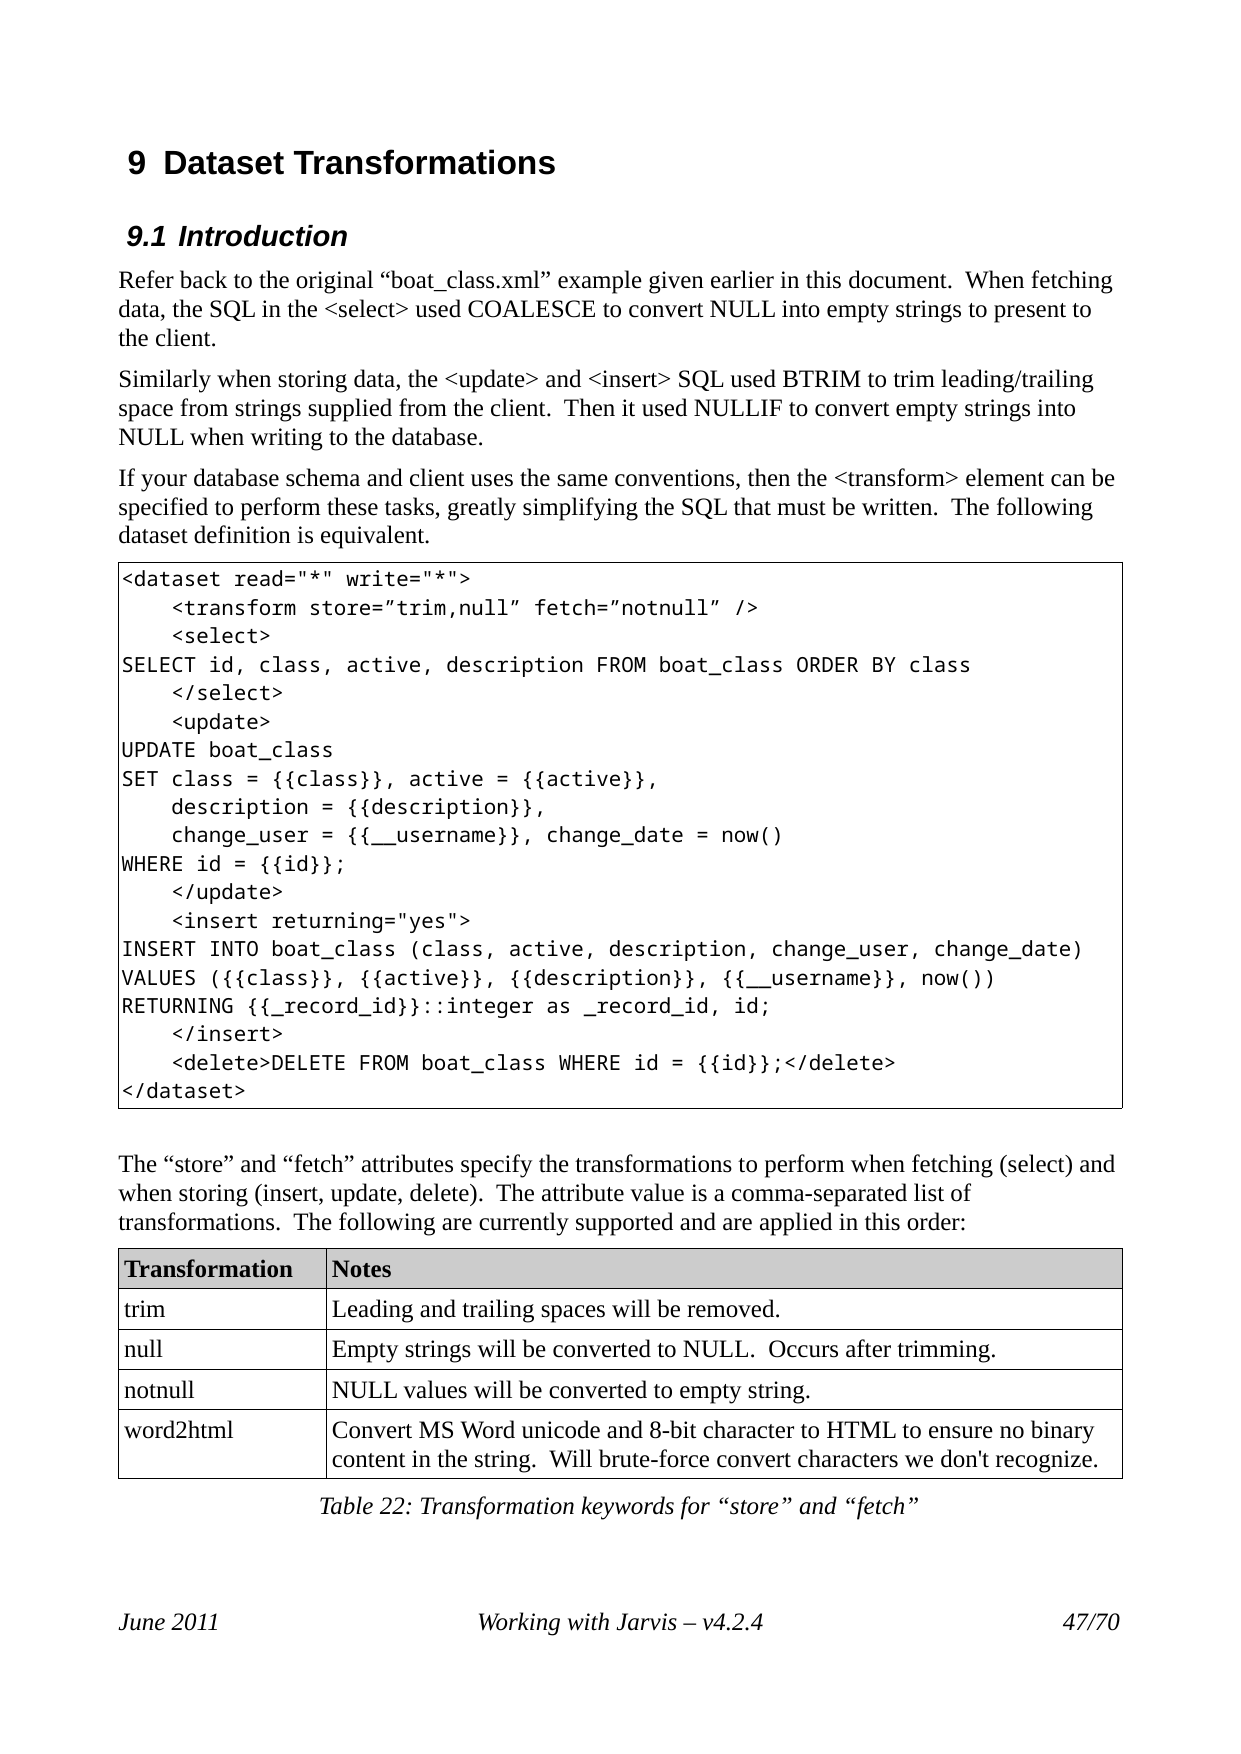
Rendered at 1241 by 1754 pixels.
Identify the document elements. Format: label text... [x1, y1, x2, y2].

table_cell NULL values will be converted to empty string. [327, 1370, 1122, 1409]
text <transform store=”trim,null” fetch=”notnull” /> [119, 590, 1122, 618]
text If your database schema and client uses the same conventions, then the <transform> element can be specified to perform these tasks, greatly simplifying the SQL that must be written. The following dataset definition is equivalent. [118, 463, 1122, 549]
text WHERE id = {{id}}; [119, 846, 1122, 874]
text </select> [119, 675, 1122, 704]
text description = {{description}}, [119, 789, 1122, 817]
text Table 22: Transformation keywords for “store” and “fetch” [118, 1491, 1122, 1519]
table_cell null [119, 1330, 326, 1369]
text INSERT INTO boat_class (class, active, description, change_user, change_date) [119, 931, 1122, 960]
table_cell Leading and trailing spaces will be removed. [327, 1289, 1122, 1328]
table_cell notnull [119, 1370, 326, 1409]
text <update> [119, 704, 1122, 732]
text SELECT id, class, active, description FROM boat_class ORDER BY class [119, 647, 1122, 675]
text change_user = {{__username}}, change_date = now() [119, 817, 1122, 846]
text SET class = {{class}}, active = {{active}}, [119, 761, 1122, 789]
text Refer back to the original “boat_class.xml” example given earlier in this document. When fetching data, the SQL in the <select> used COALESCE to convert NULL into empty strings to present to the client. [118, 265, 1122, 352]
table_cell word2html [119, 1410, 326, 1478]
table_cell Empty strings will be converted to NULL. Occurs after trimming. [327, 1330, 1122, 1369]
subtitle Introduction [118, 219, 1122, 253]
table_cell trim [119, 1289, 326, 1328]
text </insert> [119, 1017, 1122, 1045]
text The “store” and “fetch” attributes specify the transformations to perform when fetching (select) and when storing (insert, update, delete). The attribute value is a comma-separated list of transformations. The following are currently supported and are applied in this order: [118, 1149, 1122, 1235]
text </dataset> [119, 1073, 1122, 1108]
text <dataset read="*" write="*"> [119, 563, 1122, 590]
text UPDATE boat_class [119, 732, 1122, 761]
table_cell Convert MS Word unicode and 8-bit character to HTML to ensure no binary content in the string. Will brute-force convert characters we don't recognize. [327, 1410, 1122, 1478]
subtitle Dataset Transformations [118, 143, 1122, 182]
text RETURNING {{_record_id}}::integer as _record_id, id; [119, 988, 1122, 1017]
table_header Transformation [119, 1249, 326, 1288]
text </update> [119, 874, 1122, 903]
text <select> [119, 618, 1122, 647]
text <delete>DELETE FROM boat_class WHERE id = {{id}};</delete> [119, 1045, 1122, 1073]
text Similarly when storing data, the <update> and <insert> SQL used BTRIM to trim leading/trailing space from strings supplied from the client. Then it used NULLIF to convert empty strings into NULL when writing to the database. [118, 364, 1122, 450]
text <insert returning="yes"> [119, 903, 1122, 931]
text VALUES ({{class}}, {{active}}, {{description}}, {{__username}}, now()) [119, 960, 1122, 988]
table_header Notes [327, 1249, 1122, 1288]
